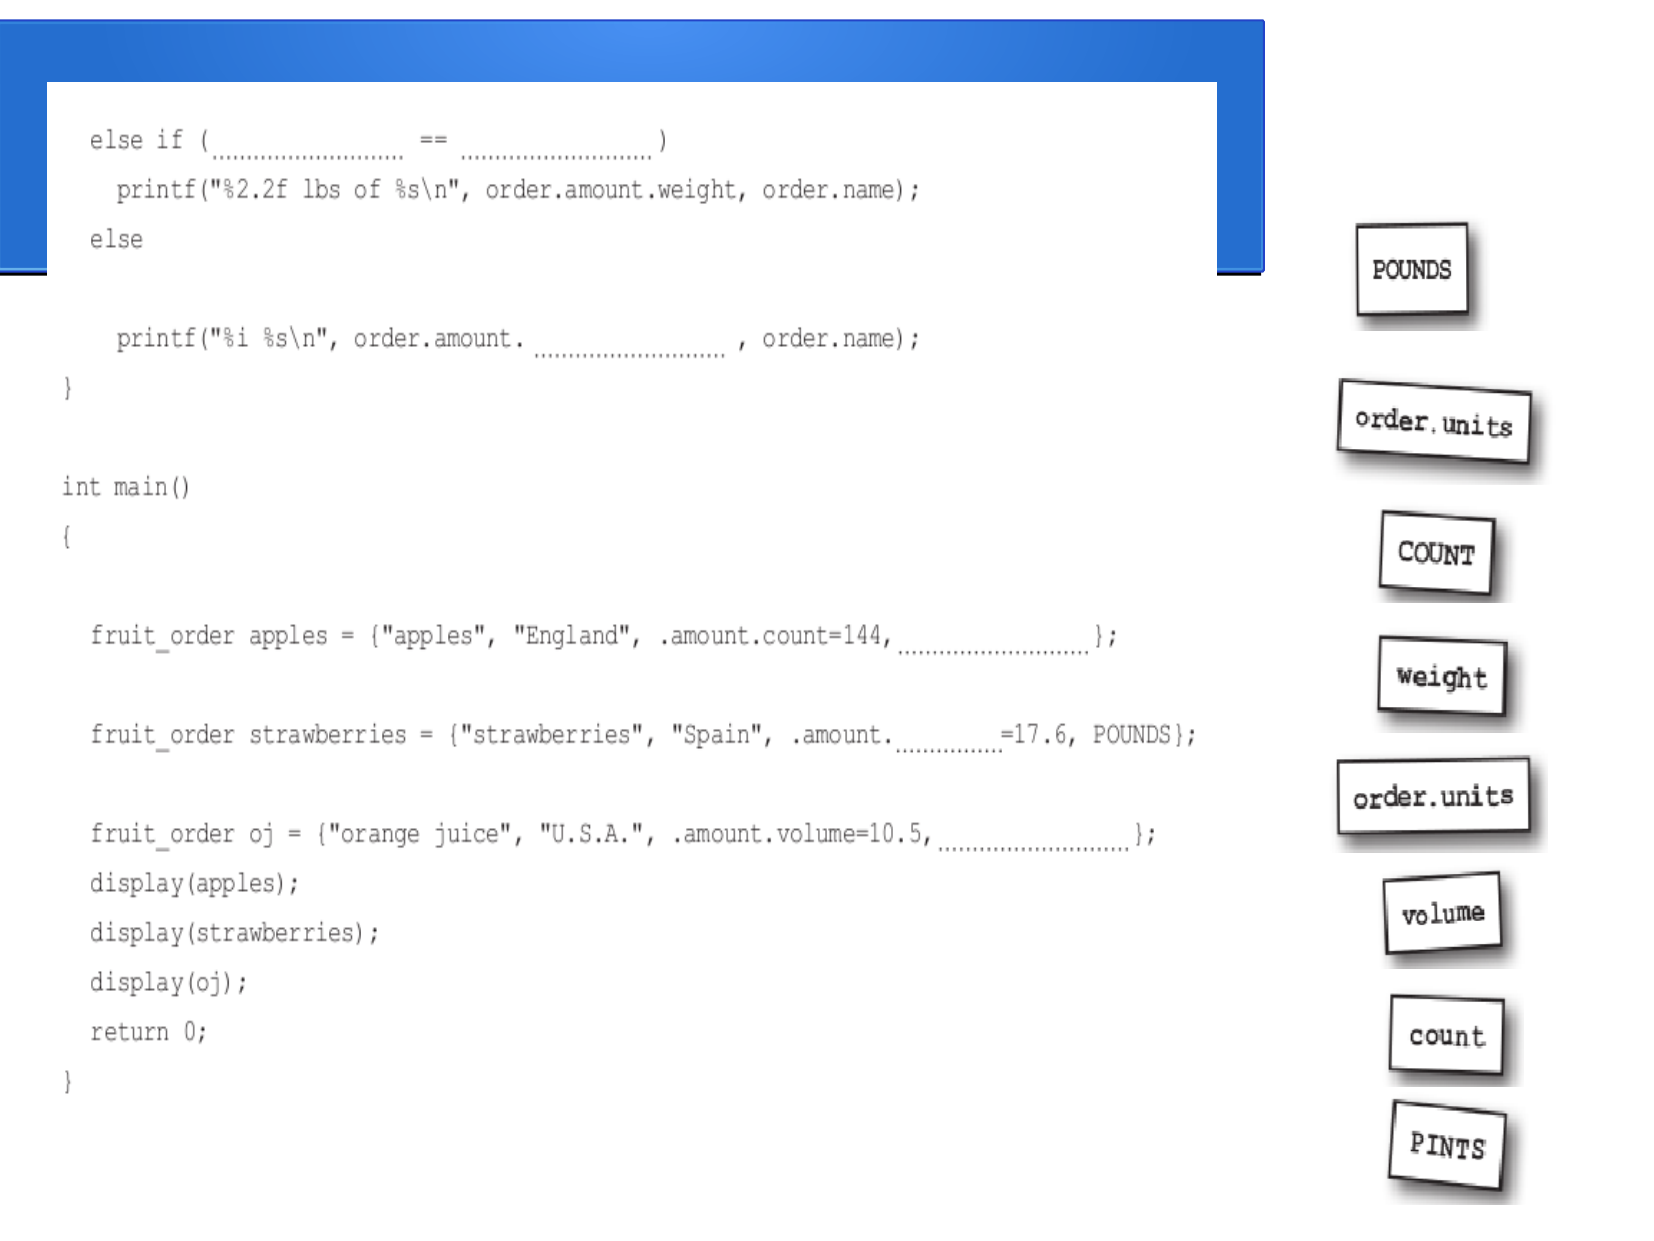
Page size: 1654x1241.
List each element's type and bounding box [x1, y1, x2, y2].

picture [1327, 366, 1560, 485]
picture [1322, 744, 1548, 853]
picture [47, 82, 1217, 1111]
picture [1370, 501, 1519, 603]
picture [1370, 862, 1536, 969]
picture [1378, 985, 1524, 1087]
picture [1370, 625, 1538, 733]
picture [1346, 200, 1501, 331]
picture [1378, 1092, 1540, 1205]
